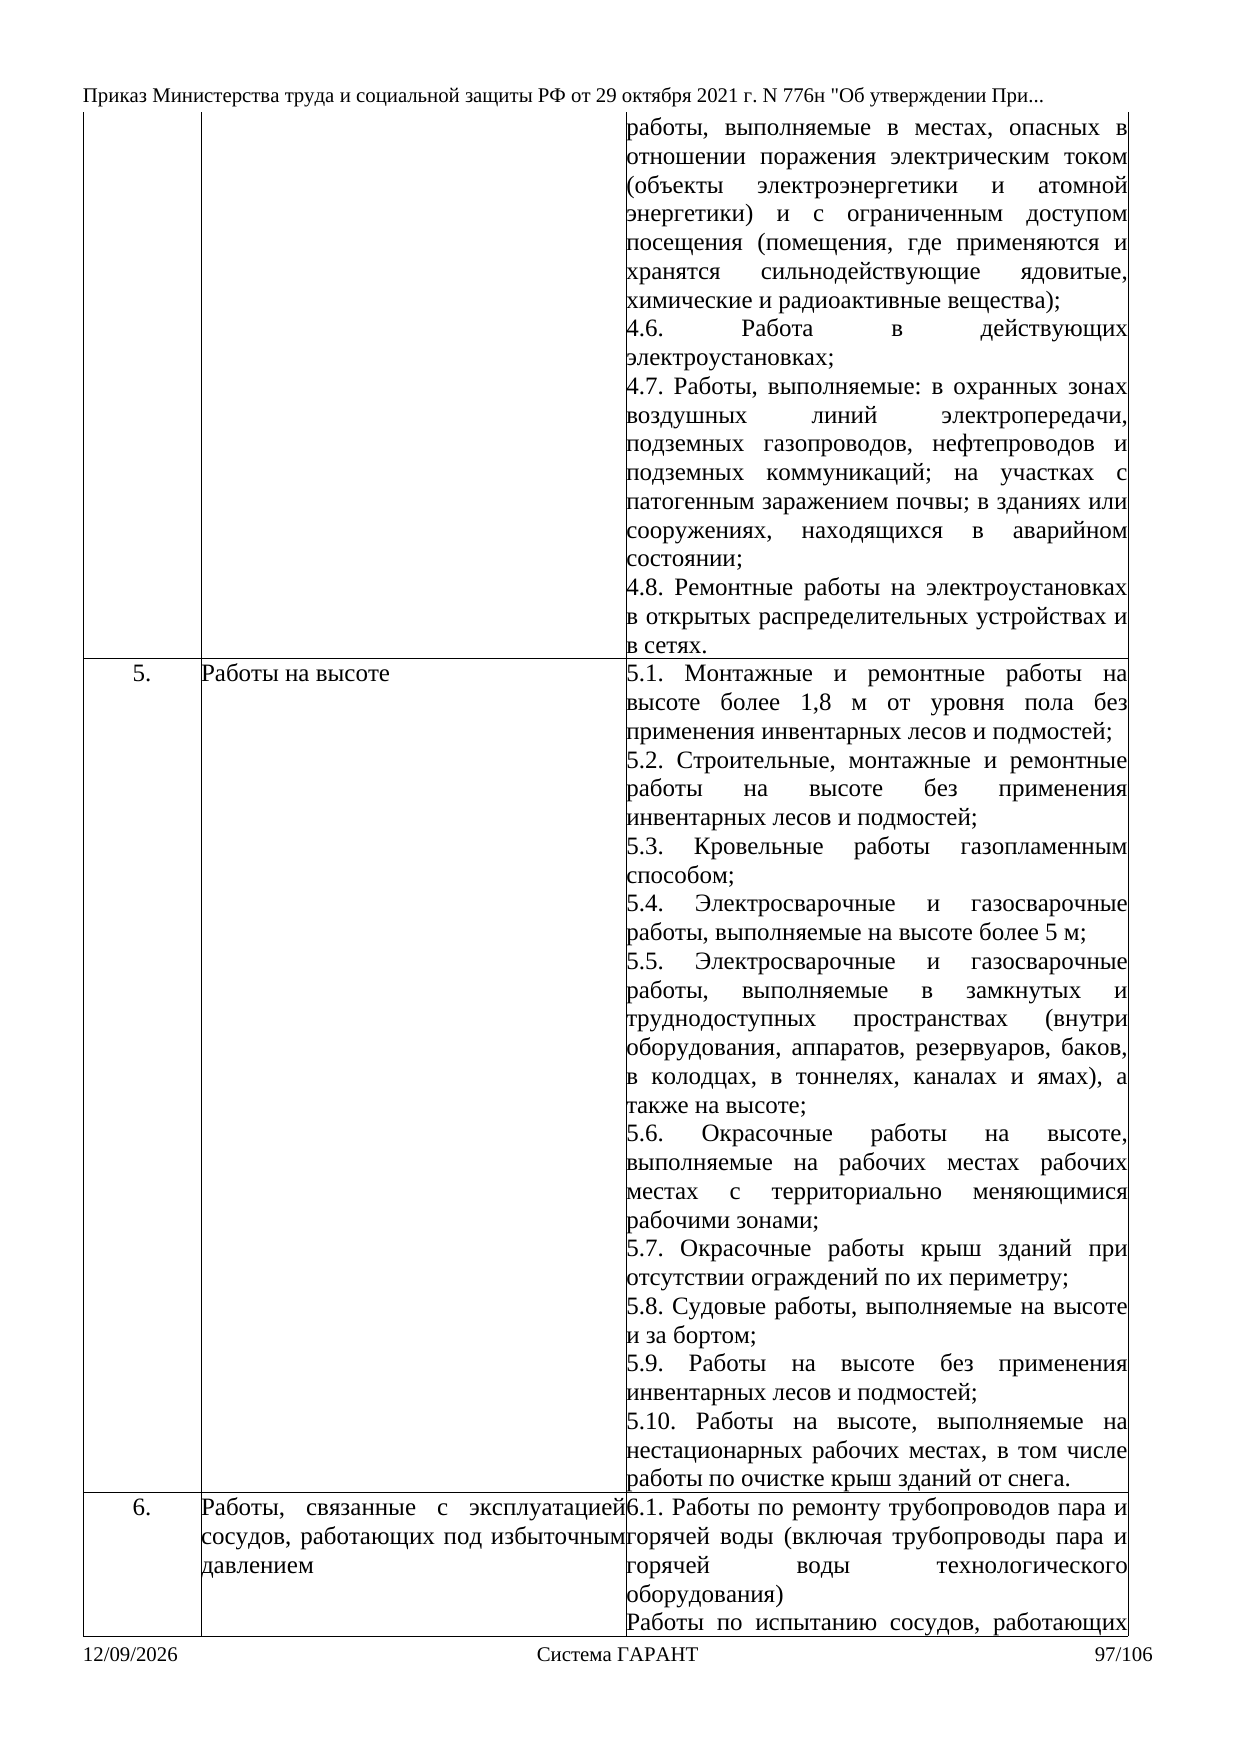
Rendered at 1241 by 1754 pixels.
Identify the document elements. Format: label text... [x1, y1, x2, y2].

table_cell 6. [84, 1493, 201, 1636]
table_cell Работы, связанные с эксплуатацией сосудов, работающих под избыточным давлением [202, 1493, 626, 1636]
table_cell работы, выполняемые в местах, опасных в отношении поражения электрическим током (объекты электроэнергетики и атомной энергетики) и с ограниченным доступом посещения (помещения, где применяются и хранятся сильнодействующие ядовитые, химические и радиоактивные вещества); 4.6. Работа в действующих электроустановках; 4.7. Работы, выполняемые: в охранных зонах воздушных линий электропередачи, подземных газопроводов, нефтепроводов и подземных коммуникаций; на участках с патогенным заражением почвы; в зданиях или сооружениях, находящихся в аварийном состоянии; 4.8. Ремонтные работы на электроустановках в открытых распределительных устройствах и в сетях. [627, 112, 1128, 658]
table_cell 6.1. Работы по ремонту трубопроводов пара и горячей воды (включая трубопроводы пара и горячей воды технологического оборудования) Работы по испытанию сосудов, работающих [627, 1493, 1128, 1636]
table_cell 5. [84, 659, 201, 1492]
table_cell 5.1. Монтажные и ремонтные работы на высоте более 1,8 м от уровня пола без применения инвентарных лесов и подмостей; 5.2. Строительные, монтажные и ремонтные работы на высоте без применения инвентарных лесов и подмостей; 5.3. Кровельные работы газопламенным способом; 5.4. Электросварочные и газосварочные работы, выполняемые на высоте более 5 м; 5.5. Электросварочные и газосварочные работы, выполняемые в замкнутых и труднодоступных пространствах (внутри оборудования, аппаратов, резервуаров, баков, в колодцах, в тоннелях, каналах и ямах), а также на высоте; 5.6. Окрасочные работы на высоте, выполняемые на рабочих местах рабочих местах с территориально меняющимися рабочими зонами; 5.7. Окрасочные работы крыш зданий при отсутствии ограждений по их периметру; 5.8. Судовые работы, выполняемые на высоте и за бортом; 5.9. Работы на высоте без применения инвентарных лесов и подмостей; 5.10. Работы на высоте, выполняемые на нестационарных рабочих местах, в том числе работы по очистке крыш зданий от снега. [627, 659, 1128, 1492]
table_cell [84, 112, 201, 658]
table_cell Работы на высоте [202, 659, 626, 1492]
table_cell [202, 112, 626, 658]
